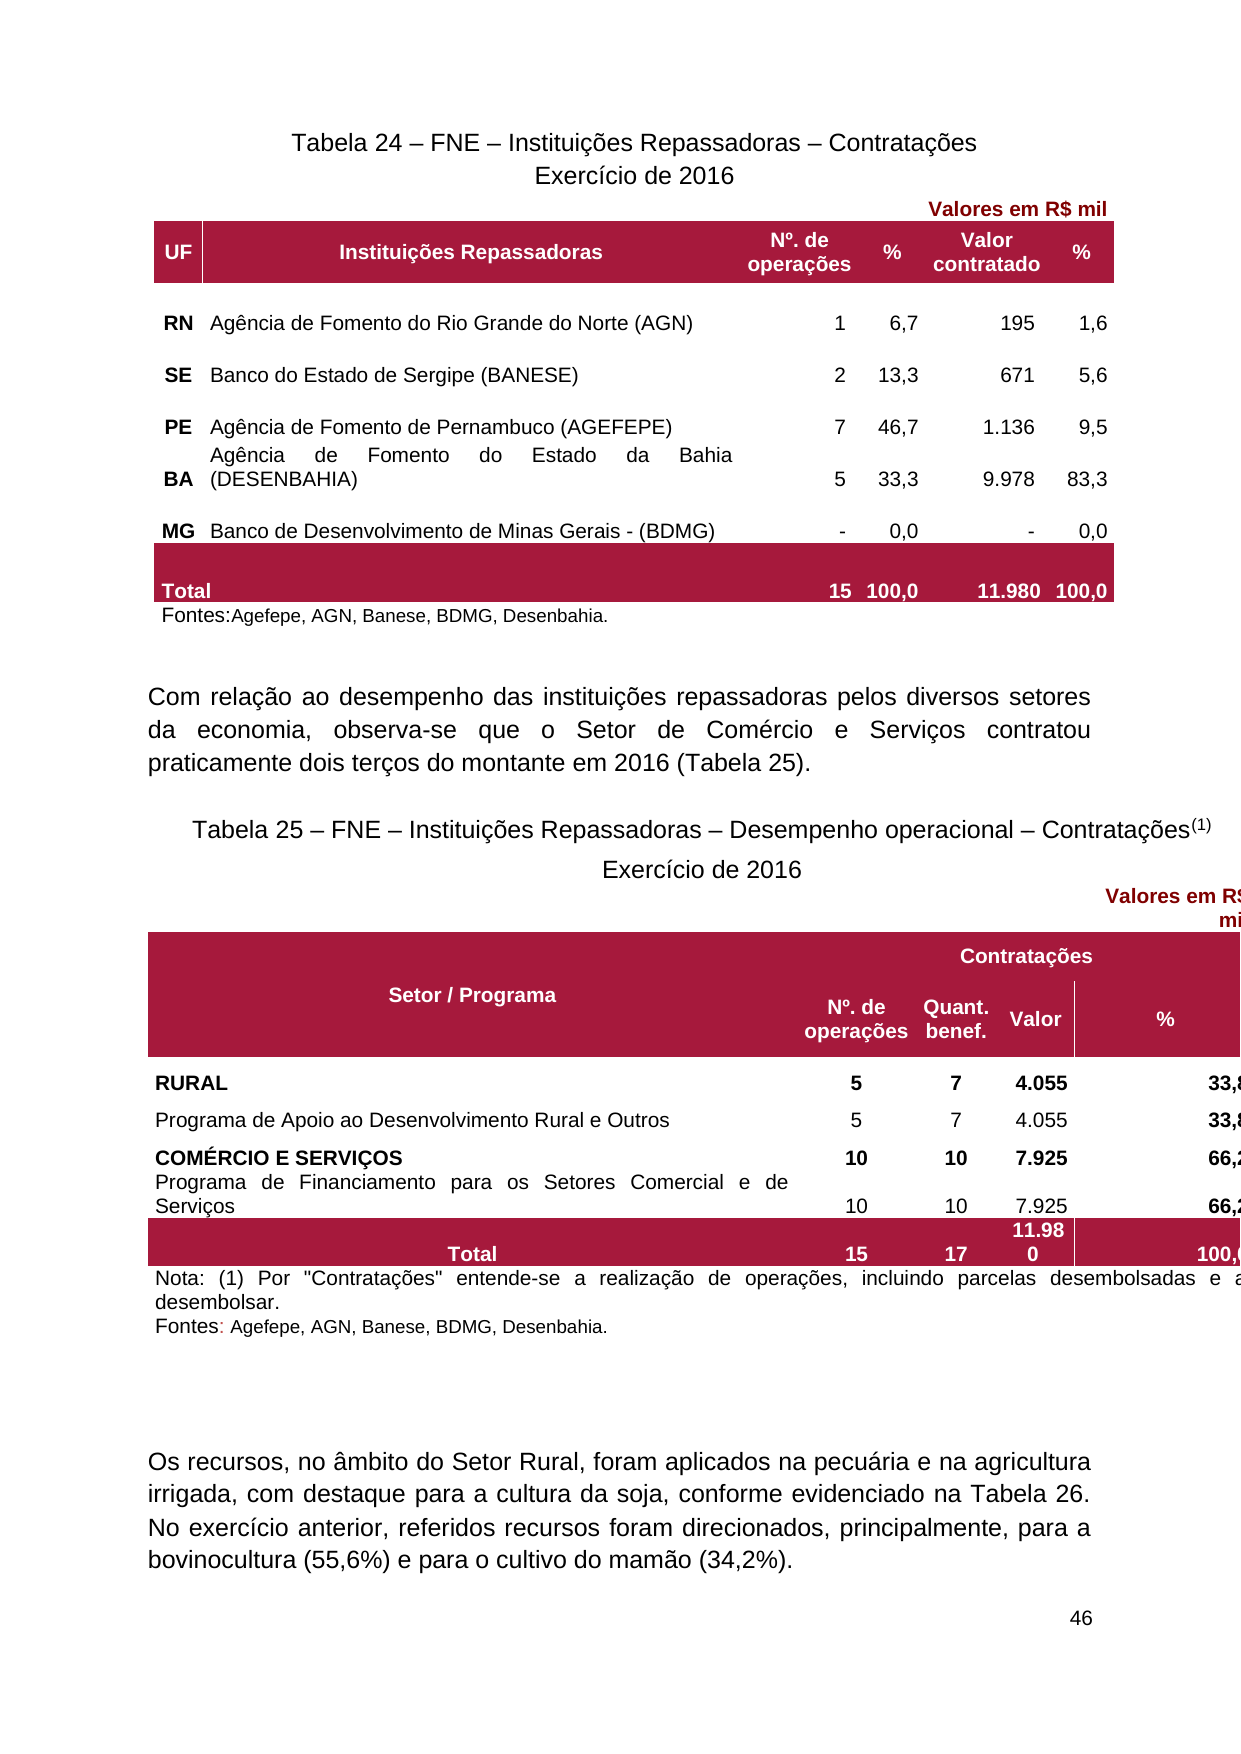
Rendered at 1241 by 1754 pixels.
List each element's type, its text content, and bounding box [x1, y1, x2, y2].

table_header Tabela 25 – FNE – Instituições Repassadoras – Desempenho operacional – Contratações(1) [148, 801, 1240, 844]
table_cell Programa de Financiamento para os Setores Comercial e de Serviços [148, 1170, 797, 1218]
table_cell Nº. de operações [797, 981, 916, 1057]
table_cell 11.980 [926, 543, 1048, 602]
table_cell 0,0 [1048, 491, 1114, 543]
table_cell 83,3 [1048, 439, 1114, 491]
table_cell 7 [740, 387, 859, 439]
table_cell Valor [996, 981, 1074, 1057]
table_cell 33,8 [1075, 1095, 1240, 1132]
table_cell Fontes:Agefepe, AGN, Banese, BDMG, Desenbahia. [154, 603, 1114, 650]
table_cell 9.978 [926, 439, 1048, 491]
table_cell 10 [797, 1170, 916, 1218]
table_cell [996, 884, 1074, 932]
table_cell 1,6 [1048, 283, 1114, 335]
table_cell Banco do Estado de Sergipe (BANESE) [203, 335, 740, 387]
table_cell MG [154, 491, 202, 543]
table_cell 1.136 [926, 387, 1048, 439]
table_cell Total [154, 543, 740, 602]
table_cell [916, 1361, 996, 1393]
table_cell 10 [916, 1132, 996, 1170]
table_cell UF [154, 221, 202, 283]
table_cell [203, 650, 740, 682]
table_cell [154, 650, 202, 682]
table_cell 10 [797, 1132, 916, 1170]
table_cell 7.925 [996, 1132, 1074, 1170]
table_cell 5 [797, 1095, 916, 1132]
table_cell 7.925 [996, 1170, 1074, 1218]
table_cell 5,6 [1048, 335, 1114, 387]
table_cell [926, 650, 1048, 682]
table_cell Valores em R$ mil [154, 189, 1114, 221]
table_cell 15 [740, 543, 859, 602]
table_cell % [1048, 221, 1114, 283]
table_cell 100,0 [859, 543, 926, 602]
table_cell 17 [916, 1218, 996, 1266]
table_cell 33,8 [1075, 1057, 1240, 1095]
table_cell 5 [740, 439, 859, 491]
table_cell 9,5 [1048, 387, 1114, 439]
table_cell 7 [916, 1095, 996, 1132]
table_cell [859, 650, 926, 682]
table_cell Nota: (1) Por "Contratações" entende-se a realização de operações, incluindo parcelas desembolsadas e a desembolsar. [148, 1266, 1240, 1313]
table_cell Agência de Fomento do Rio Grande do Norte (AGN) [203, 283, 740, 335]
table_cell 195 [926, 283, 1048, 335]
table_cell Setor / Programa [148, 932, 797, 1057]
table_cell Contratações [797, 932, 1240, 981]
table_cell Instituições Repassadoras [203, 221, 740, 283]
table_cell 66,2 [1075, 1132, 1240, 1170]
table_cell RURAL [148, 1057, 797, 1095]
table_cell 4.055 [996, 1095, 1074, 1132]
table_cell Agência de Fomento do Estado da Bahia (DESENBAHIA) [203, 439, 740, 491]
table_cell PE [154, 387, 202, 439]
table_cell [148, 884, 797, 932]
table_cell 6,7 [859, 283, 926, 335]
table_cell 100,0 [1075, 1218, 1240, 1266]
table_cell [1048, 650, 1114, 682]
table_cell 7 [916, 1057, 996, 1095]
table_cell [797, 884, 916, 932]
table_cell Agência de Fomento de Pernambuco (AGEFEPE) [203, 387, 740, 439]
table_cell COMÉRCIO E SERVIÇOS [148, 1132, 797, 1170]
table_cell % [859, 221, 926, 283]
table_cell 5 [797, 1057, 916, 1095]
table_cell Valor contratado [926, 221, 1048, 283]
table_cell 2 [740, 335, 859, 387]
table_cell 13,3 [859, 335, 926, 387]
table_cell 100,0 [1048, 543, 1114, 602]
table_cell 4.055 [996, 1057, 1074, 1095]
table_cell [1075, 1361, 1240, 1393]
table_cell Nº. de operações [740, 221, 859, 283]
table_cell 33,3 [859, 439, 926, 491]
table_cell 15 [797, 1218, 916, 1266]
table_cell Quant. benef. [916, 981, 996, 1057]
table_cell [797, 1361, 916, 1393]
table_cell RN [154, 283, 202, 335]
table_cell [996, 1361, 1074, 1393]
table_cell Fontes: Agefepe, AGN, Banese, BDMG, Desenbahia. [148, 1314, 1240, 1361]
text Com relação ao desempenho das instituições repassadoras pelos diversos setores da economia, observa-se que o Setor de Comércio e Serviços contratou praticamente dois terços do montante em 2016 (Tabela 25). [148, 682, 1092, 776]
table_cell Valores em R$ mil [1075, 884, 1240, 932]
table_cell % [1075, 981, 1240, 1057]
table_cell 66,2 [1075, 1170, 1240, 1218]
table_cell 11.980 [996, 1218, 1074, 1266]
table_cell SE [154, 335, 202, 387]
table_cell 46,7 [859, 387, 926, 439]
table_cell 671 [926, 335, 1048, 387]
table_cell Programa de Apoio ao Desenvolvimento Rural e Outros [148, 1095, 797, 1132]
table_cell - [926, 491, 1048, 543]
table_cell Exercício de 2016 [148, 844, 1240, 884]
table_cell [916, 884, 996, 932]
table_cell 1 [740, 283, 859, 335]
table_header Tabela 24 – FNE – Instituições Repassadoras – Contratações [154, 124, 1114, 157]
table_cell Banco de Desenvolvimento de Minas Gerais - (BDMG) [203, 491, 740, 543]
table_cell Exercício de 2016 [154, 157, 1114, 189]
table_cell BA [154, 439, 202, 491]
text Os recursos, no âmbito do Setor Rural, foram aplicados na pecuária e na agricultura irrigada, com destaque para a cultura da soja, conforme evidenciado na Tabela 26. No exercício anterior, referidos recursos foram direcionados, principalmente, para a bovinocultura (55,6%) e para o cultivo do mamão (34,2%). [148, 1446, 1092, 1574]
table_cell [740, 650, 859, 682]
table_cell - [740, 491, 859, 543]
table_cell 0,0 [859, 491, 926, 543]
table_cell 10 [916, 1170, 996, 1218]
table_cell Total [148, 1218, 797, 1266]
table_cell [148, 1361, 797, 1393]
